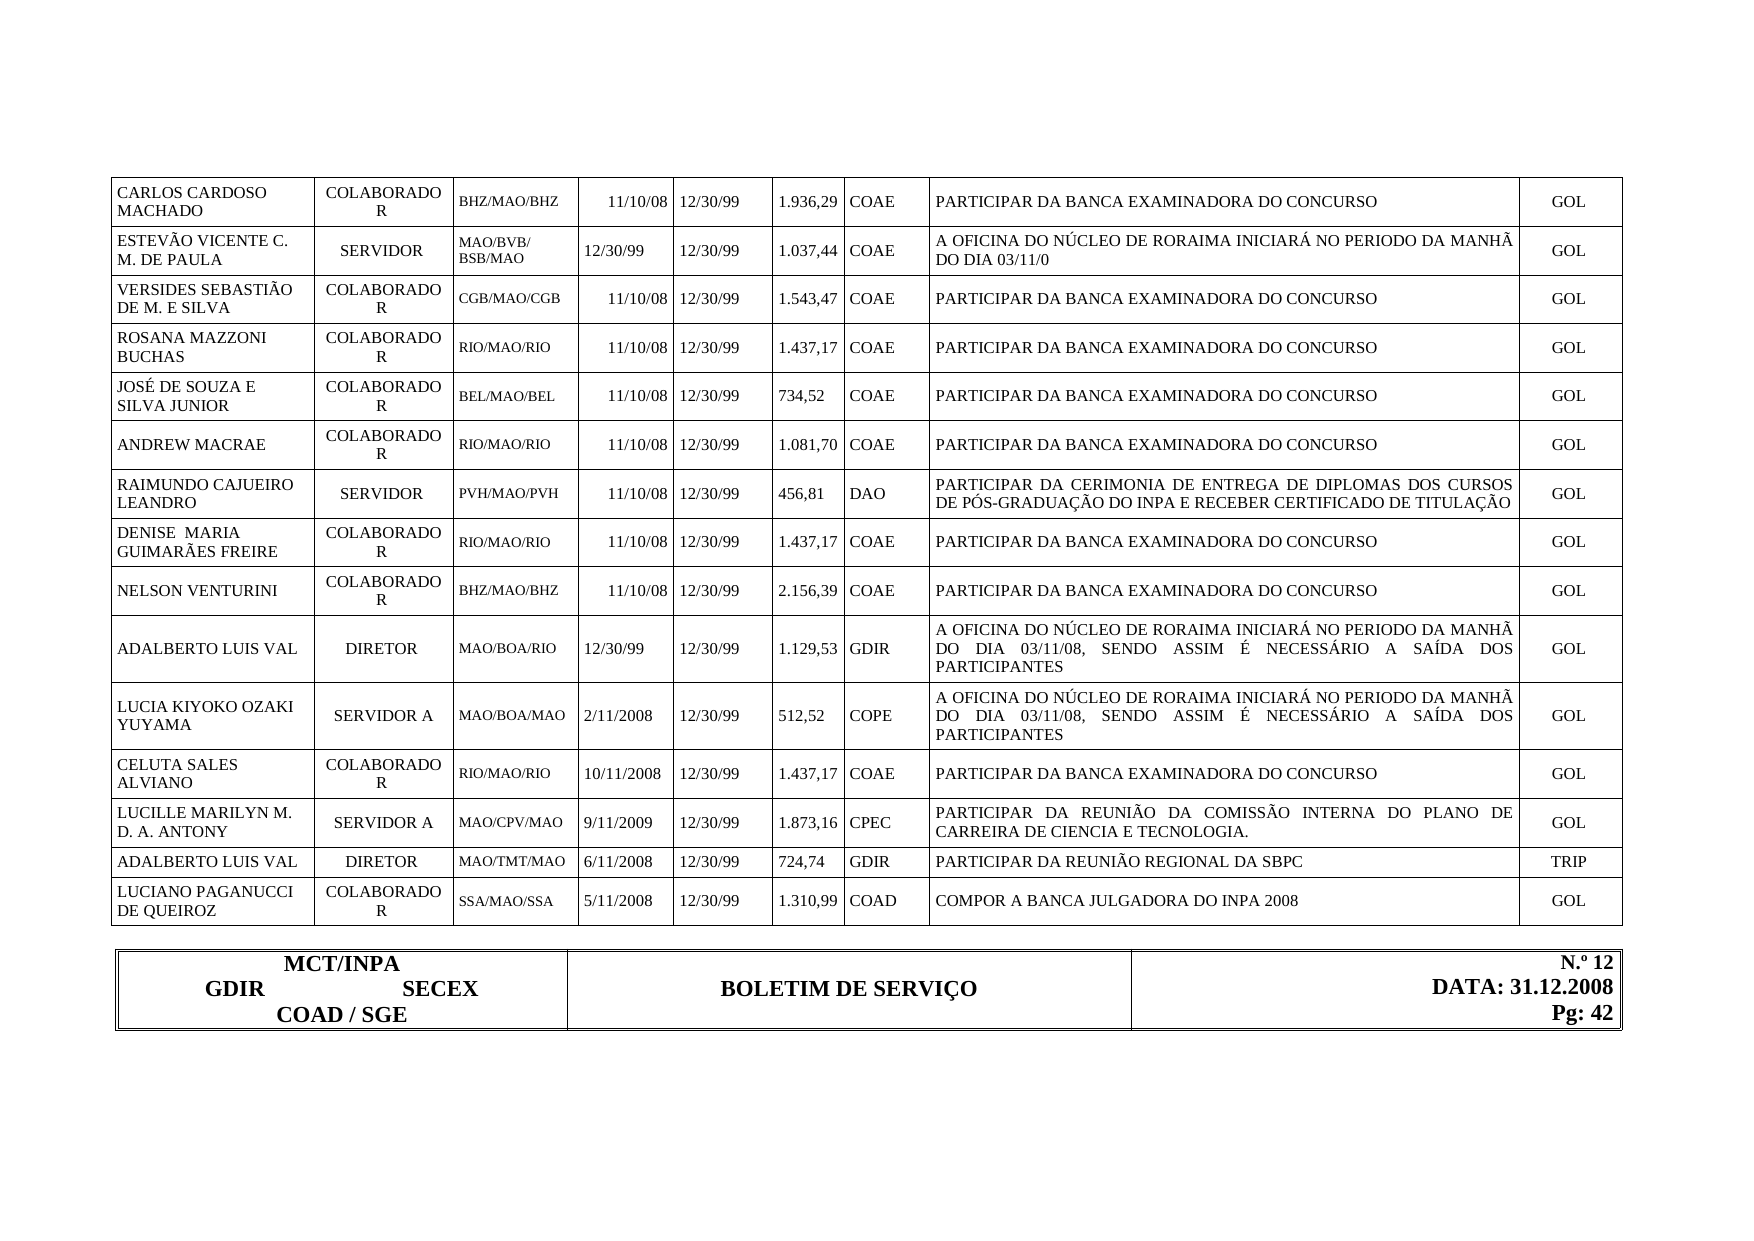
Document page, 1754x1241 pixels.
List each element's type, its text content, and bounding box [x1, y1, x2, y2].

table_cell COLABORADOR [315, 324, 453, 372]
table_cell 30/12/99 [674, 848, 772, 877]
table_cell 10/11/08 [579, 373, 673, 420]
table_cell MAO/CPV/MAO [454, 799, 578, 847]
table_cell 30/12/99 [674, 178, 772, 226]
table_cell 10/11/08 [579, 470, 673, 518]
table_cell PARTICIPAR DA BANCA EXAMINADORA DO CONCURSO [930, 276, 1519, 323]
table_cell A OFICINA DO NÚCLEO DE RORAIMA INICIARÁ NO PERIODO DA MANHÃ DO DIA 03/11/08, SENDO ASSIM É NECESSÁRIO A SAÍDA DOS PARTICIPANTES [930, 616, 1519, 682]
table_header MCT/INPA GDIR SECEX COAD / SGE [119, 952, 567, 1027]
table_cell LUCIA KIYOKO OZAKI YUYAMA [112, 683, 314, 749]
table_cell TRIP [1520, 848, 1622, 877]
table_cell 10/11/2008 [579, 750, 673, 798]
table_cell COAD [845, 878, 929, 925]
table_cell PARTICIPAR DA BANCA EXAMINADORA DO CONCURSO [930, 178, 1519, 226]
table_cell COLABORADOR [315, 421, 453, 469]
table_cell GDIR [845, 848, 929, 877]
table_cell COLABORADOR [315, 373, 453, 420]
table_cell VERSIDES SEBASTIÃO DE M. E SILVA [112, 276, 314, 323]
table_cell GOL [1520, 227, 1622, 274]
table_cell COAE [845, 324, 929, 372]
table_cell NELSON VENTURINI [112, 567, 314, 615]
table_cell MAO/BVB/BSB/MAO [454, 227, 578, 274]
table_cell LUCILLE MARILYN M. D. A. ANTONY [112, 799, 314, 847]
table_cell BHZ/MAO/BHZ [454, 567, 578, 615]
table_cell BHZ/MAO/BHZ [454, 178, 578, 226]
table_cell 2.156,39 [773, 567, 844, 615]
table_cell PARTICIPAR DA BANCA EXAMINADORA DO CONCURSO [930, 373, 1519, 420]
table_cell 10/11/08 [579, 567, 673, 615]
table_cell 734,52 [773, 373, 844, 420]
table_cell PARTICIPAR DA BANCA EXAMINADORA DO CONCURSO [930, 567, 1519, 615]
table_cell PARTICIPAR DA BANCA EXAMINADORA DO CONCURSO [930, 324, 1519, 372]
table_cell 6/11/2008 [579, 848, 673, 877]
table_cell 30/12/99 [674, 683, 772, 749]
table_cell 2/11/2008 [579, 683, 673, 749]
table_cell RIO/MAO/RIO [454, 750, 578, 798]
table_cell 30/12/99 [674, 616, 772, 682]
table_cell 1.037,44 [773, 227, 844, 274]
table_cell PARTICIPAR DA BANCA EXAMINADORA DO CONCURSO [930, 750, 1519, 798]
table_cell DAO [845, 470, 929, 518]
table_cell GOL [1520, 616, 1622, 682]
table_cell COAE [845, 178, 929, 226]
table_cell CARLOS CARDOSO MACHADO [112, 178, 314, 226]
table_cell PARTICIPAR DA CERIMONIA DE ENTREGA DE DIPLOMAS DOS CURSOS DE PÓS-GRADUAÇÃO DO INPA E RECEBER CERTIFICADO DE TITULAÇÃO [930, 470, 1519, 518]
table_cell GOL [1520, 683, 1622, 749]
table_cell ESTEVÃO VICENTE C. M. DE PAULA [112, 227, 314, 274]
table_cell PVH/MAO/PVH [454, 470, 578, 518]
table_cell GOL [1520, 567, 1622, 615]
table_cell PARTICIPAR DA BANCA EXAMINADORA DO CONCURSO [930, 421, 1519, 469]
table_cell MAO/TMT/MAO [454, 848, 578, 877]
table_cell RIO/MAO/RIO [454, 519, 578, 566]
table_cell 30/12/99 [674, 878, 772, 925]
table_cell PARTICIPAR DA REUNIÃO REGIONAL DA SBPC [930, 848, 1519, 877]
table_cell PARTICIPAR DA BANCA EXAMINADORA DO CONCURSO [930, 519, 1519, 566]
table_cell 30/12/99 [674, 324, 772, 372]
table_cell COAE [845, 227, 929, 274]
table_cell GOL [1520, 878, 1622, 925]
table_cell 30/12/99 [674, 470, 772, 518]
table_cell 30/12/99 [674, 373, 772, 420]
table_cell COLABORADOR [315, 878, 453, 925]
table_cell CGB/MAO/CGB [454, 276, 578, 323]
table_cell GOL [1520, 470, 1622, 518]
table_cell 10/11/08 [579, 324, 673, 372]
table_cell CELUTA SALES ALVIANO [112, 750, 314, 798]
table_cell 10/11/08 [579, 519, 673, 566]
table_cell 30/12/99 [674, 750, 772, 798]
table_cell SERVIDOR A [315, 799, 453, 847]
table_cell DIRETOR [315, 616, 453, 682]
table_cell COLABORADOR [315, 519, 453, 566]
table_cell GDIR [845, 616, 929, 682]
table_cell COMPOR A BANCA JULGADORA DO INPA 2008 [930, 878, 1519, 925]
table_cell GOL [1520, 324, 1622, 372]
table_cell LUCIANO PAGANUCCI DE QUEIROZ [112, 878, 314, 925]
table_cell 30/12/99 [674, 227, 772, 274]
table_cell JOSÉ DE SOUZA E SILVA JUNIOR [112, 373, 314, 420]
table_cell 10/11/08 [579, 276, 673, 323]
table_cell RIO/MAO/RIO [454, 421, 578, 469]
table_cell 1.129,53 [773, 616, 844, 682]
table_cell 30/12/99 [674, 276, 772, 323]
table_cell RIO/MAO/RIO [454, 324, 578, 372]
table_cell ANDREW MACRAE [112, 421, 314, 469]
table_cell 30/12/99 [674, 799, 772, 847]
table_cell 1.310,99 [773, 878, 844, 925]
table_cell COAE [845, 567, 929, 615]
table_cell CPEC [845, 799, 929, 847]
table_cell 30/12/99 [674, 519, 772, 566]
table_cell COLABORADOR [315, 750, 453, 798]
table_header N.º 12 DATA: 31.12.2008 Pg: 42 [1132, 952, 1620, 1027]
table_cell 10/11/08 [579, 421, 673, 469]
table_cell 30/12/99 [674, 567, 772, 615]
table_cell 5/11/2008 [579, 878, 673, 925]
table_cell 30/12/99 [579, 616, 673, 682]
table_cell 9/11/2009 [579, 799, 673, 847]
table_cell RAIMUNDO CAJUEIRO LEANDRO [112, 470, 314, 518]
table_cell COLABORADOR [315, 567, 453, 615]
table_cell MAO/BOA/MAO [454, 683, 578, 749]
table_cell BEL/MAO/BEL [454, 373, 578, 420]
table_cell 512,52 [773, 683, 844, 749]
table_cell 456,81 [773, 470, 844, 518]
table_cell A OFICINA DO NÚCLEO DE RORAIMA INICIARÁ NO PERIODO DA MANHÃ DO DIA 03/11/0 [930, 227, 1519, 274]
table_cell MAO/BOA/RIO [454, 616, 578, 682]
table_cell 724,74 [773, 848, 844, 877]
table_cell SERVIDOR [315, 227, 453, 274]
table_header BOLETIM DE SERVIÇO [568, 952, 1131, 1027]
table_cell 30/12/99 [674, 421, 772, 469]
table_cell COAE [845, 373, 929, 420]
table_cell 1.081,70 [773, 421, 844, 469]
table_cell GOL [1520, 750, 1622, 798]
table_cell GOL [1520, 373, 1622, 420]
table_cell GOL [1520, 519, 1622, 566]
table_cell COPE [845, 683, 929, 749]
table_cell ADALBERTO LUIS VAL [112, 616, 314, 682]
table_cell GOL [1520, 276, 1622, 323]
table_cell 1.437,17 [773, 519, 844, 566]
table_cell COLABORADOR [315, 276, 453, 323]
table_cell DIRETOR [315, 848, 453, 877]
table_cell PARTICIPAR DA REUNIÃO DA COMISSÃO INTERNA DO PLANO DE CARREIRA DE CIENCIA E TECNOLOGIA. [930, 799, 1519, 847]
table_cell GOL [1520, 421, 1622, 469]
table_cell DENISE MARIA GUIMARÃES FREIRE [112, 519, 314, 566]
table_cell COAE [845, 519, 929, 566]
table_cell 1.437,17 [773, 324, 844, 372]
table_cell SSA/MAO/SSA [454, 878, 578, 925]
table_cell GOL [1520, 178, 1622, 226]
table_cell 1.936,29 [773, 178, 844, 226]
table_cell A OFICINA DO NÚCLEO DE RORAIMA INICIARÁ NO PERIODO DA MANHÃ DO DIA 03/11/08, SENDO ASSIM É NECESSÁRIO A SAÍDA DOS PARTICIPANTES [930, 683, 1519, 749]
table_cell 1.543,47 [773, 276, 844, 323]
table_cell ADALBERTO LUIS VAL [112, 848, 314, 877]
table_cell COAE [845, 750, 929, 798]
table_cell 10/11/08 [579, 178, 673, 226]
table_cell 30/12/99 [579, 227, 673, 274]
table_cell ROSANA MAZZONI BUCHAS [112, 324, 314, 372]
table_cell SERVIDOR [315, 470, 453, 518]
table_cell COAE [845, 421, 929, 469]
table_cell GOL [1520, 799, 1622, 847]
table_cell SERVIDOR A [315, 683, 453, 749]
table_cell 1.437,17 [773, 750, 844, 798]
table_cell COLABORADOR [315, 178, 453, 226]
table_cell COAE [845, 276, 929, 323]
table_cell 1.873,16 [773, 799, 844, 847]
